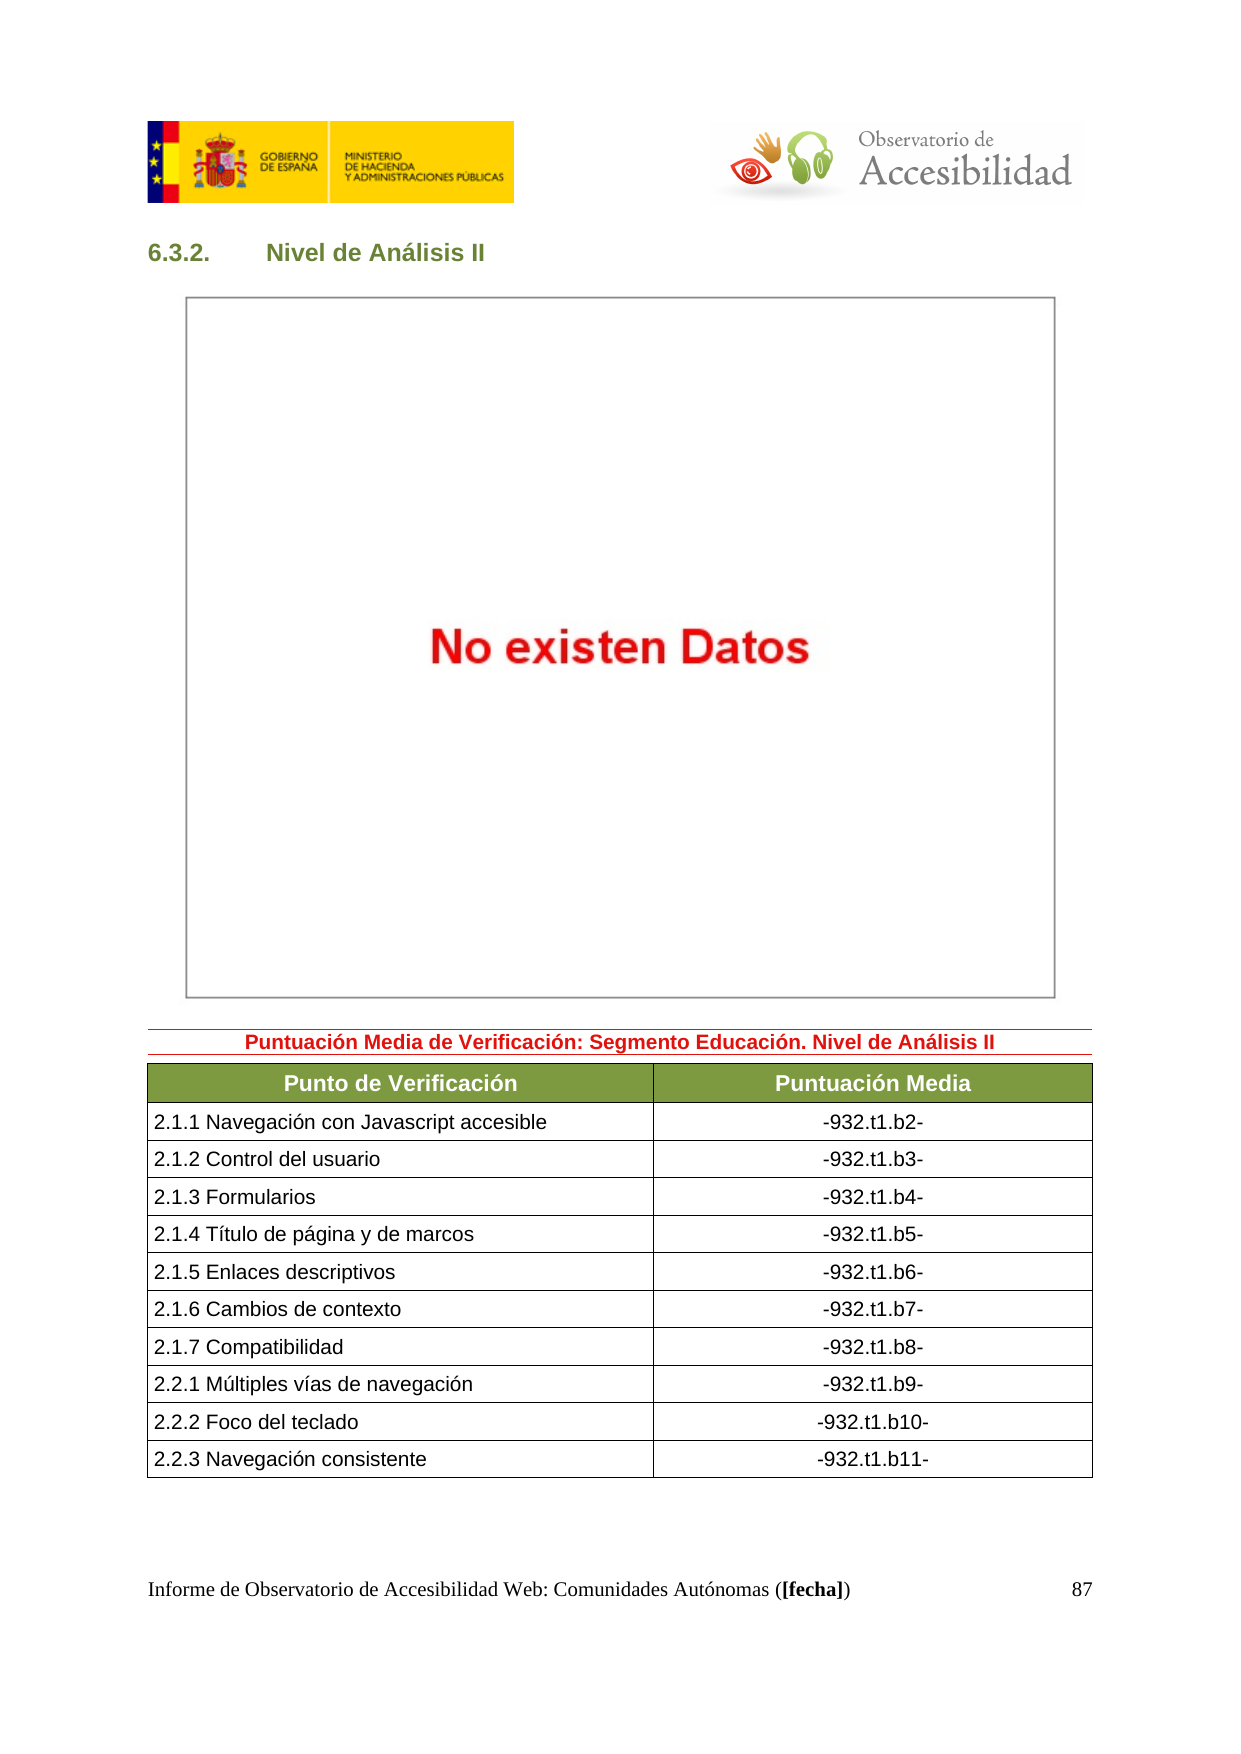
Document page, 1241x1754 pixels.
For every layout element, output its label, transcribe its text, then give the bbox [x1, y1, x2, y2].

table_cell 2.1.3 Formularios [148, 1178, 653, 1215]
table_cell -932.t1.b7- [654, 1291, 1092, 1327]
list Nivel de Análisis II [148, 238, 1092, 267]
table_cell -932.t1.b2- [654, 1103, 1092, 1140]
table_cell 2.2.1 Múltiples vías de navegación [148, 1366, 653, 1402]
table_cell 2.1.4 Título de página y de marcos [148, 1216, 653, 1252]
table_cell 2.1.1 Navegación con Javascript accesible [148, 1103, 653, 1140]
table_header Punto de Verificación [148, 1064, 653, 1102]
table_cell -932.t1.b8- [654, 1328, 1092, 1365]
table_cell -932.t1.b9- [654, 1366, 1092, 1402]
text Puntuación Media de Verificación: Segmento Educación. Nivel de Análisis II [148, 1030, 1092, 1054]
table_cell -932.t1.b4- [654, 1178, 1092, 1215]
table_cell 2.1.6 Cambios de contexto [148, 1291, 653, 1327]
table_cell 2.1.2 Control del usuario [148, 1141, 653, 1177]
table_cell -932.t1.b5- [654, 1216, 1092, 1252]
table_cell -932.t1.b10- [654, 1403, 1092, 1440]
table_cell -932.t1.b11- [654, 1441, 1092, 1477]
table_cell 2.1.5 Enlaces descriptivos [148, 1253, 653, 1290]
table_cell -932.t1.b6- [654, 1253, 1092, 1290]
picture [710, 122, 1086, 205]
picture [178, 294, 1062, 1005]
table_header Puntuación Media [654, 1064, 1092, 1102]
picture [147, 121, 514, 203]
table_cell 2.1.7 Compatibilidad [148, 1328, 653, 1365]
table_cell 2.2.2 Foco del teclado [148, 1403, 653, 1440]
table_cell -932.t1.b3- [654, 1141, 1092, 1177]
table_cell 2.2.3 Navegación consistente [148, 1441, 653, 1477]
